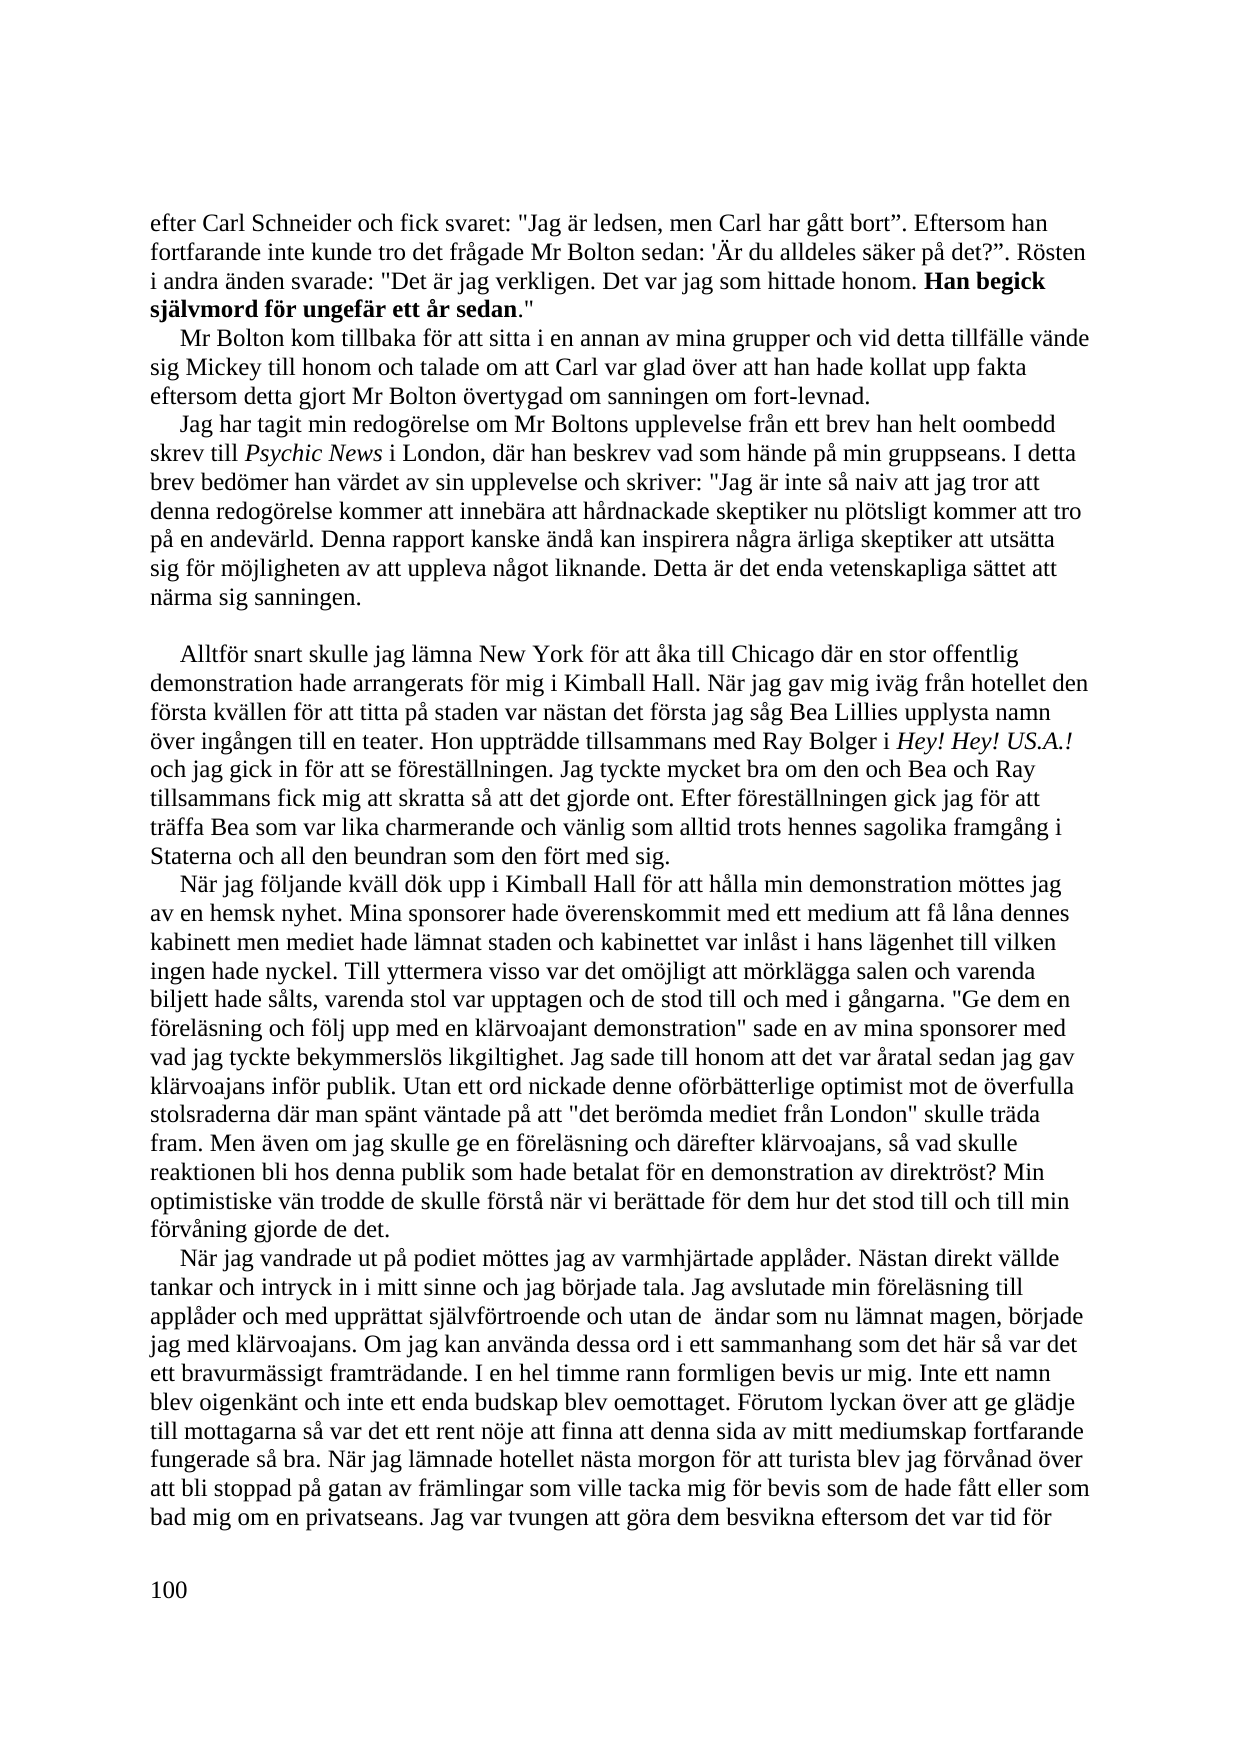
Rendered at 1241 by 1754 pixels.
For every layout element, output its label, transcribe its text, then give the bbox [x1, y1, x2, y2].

text efter Carl Schneider och fick svaret: "Jag är ledsen, men Carl har gått bort”. Eftersom han fortfarande inte kunde tro det frågade Mr Bolton sedan: 'Är du alldeles säker på det?”. Rösten i andra änden svarade: "Det är jag verkligen. Det var jag som hittade honom. Han begick självmord för ungefär ett år sedan." [150, 208, 1090, 323]
text Alltför snart skulle jag lämna New York för att åka till Chicago där en stor offentlig demonstration hade arrangerats för mig i Kimball Hall. När jag gav mig iväg från hotellet den första kväl­len för att titta på staden var nästan det första jag såg Bea Lillies upplysta namn över ingången till en teater. Hon uppträdde till­sammans med Ray Bolger i Hey! Hey! US.A.! och jag gick in för att se föreställningen. Jag tyckte mycket bra om den och Bea och Ray tillsammans fick mig att skratta så att det gjorde ont. Efter fö­reställningen gick jag för att träffa Bea som var lika charmerande och vänlig som alltid trots hennes sagolika framgång i Staterna och all den beundran som den fört med sig. [150, 639, 1090, 869]
text När jag vandrade ut på podiet möttes jag av varmhjärtade applåder. Nästan direkt vällde tankar och in­tryck in i mitt sinne och jag började tala. Jag avslutade min före­läsning till applåder och med upprättat självförtroende och utan de ändar som nu lämnat magen, började jag med klärvoajans. Om jag kan använda dessa ord i ett sammanhang som det här så var det ett bravurmässigt framträdande. I en hel timme rann formligen bevis ur mig. Inte ett namn blev oigenkänt och inte ett enda budskap blev oemottaget. Förutom lyckan över att ge glädje till mottagarna så var det ett rent nöje att finna att denna sida av mitt mediumskap fortfarande fungerade så bra. När jag lämnade hotellet nästa morgon för att turista blev jag förvånad över att bli stoppad på gatan av främlingar som ville tacka mig för bevis som de hade fått eller som bad mig om en privatseans. Jag var tvungen att göra dem besvikna eftersom det var tid för [150, 1243, 1090, 1531]
text Mr Bolton kom tillbaka för att sitta i en annan av mina grupper och vid detta tillfälle vände sig Mickey till honom och talade om att Carl var glad över att han hade kollat upp fakta eftersom detta gjort Mr Bolton övertygad om sanningen om fort-levnad. [150, 323, 1090, 409]
text Jag har tagit min redogörelse om Mr Boltons upplevelse från ett brev han helt oombedd skrev till Psychic News i London, där han beskrev vad som hände på min gruppseans. I detta brev bedö­mer han värdet av sin upplevelse och skriver: "Jag är inte så naiv att jag tror att denna redogörelse kommer att innebära att hård­nackade skeptiker nu plötsligt kommer att tro på en andevärld. Denna rapport kanske ändå kan inspirera några ärliga skeptiker att utsätta sig för möjligheten av att uppleva något liknande. Detta är det enda vetenskapliga sättet att närma sig sanningen. [150, 409, 1090, 611]
text När jag följande kväll dök upp i Kimball Hall för att hålla min demonstration möttes jag av en hemsk nyhet. Mina sponsorer hade överenskommit med ett medium att få låna dennes kabinett men mediet hade lämnat staden och kabinettet var inlåst i hans lägenhet till vilken ingen hade nyckel. Till yttermera visso var det omöjligt att mörklägga salen och varenda biljett hade sålts, var­enda stol var upptagen och de stod till och med i gångarna. "Ge dem en föreläsning och följ upp med en klärvoajant demonstra­tion" sade en av mina sponsorer med vad jag tyckte bekymmers­lös likgiltighet. Jag sade till honom att det var åratal sedan jag gav klärvoajans inför publik. Utan ett ord nickade denne oförbätterli­ge optimist mot de överfulla stolsraderna där man spänt väntade på att "det berömda mediet från London" skulle träda fram. Men även om jag skulle ge en föreläsning och därefter klärvoajans, så vad skulle reaktionen bli hos denna publik som hade betalat för en demonstration av direktröst? Min optimistiske vän trodde de skulle förstå när vi berättade för dem hur det stod till och till min förvåning gjorde de det. [150, 869, 1090, 1243]
